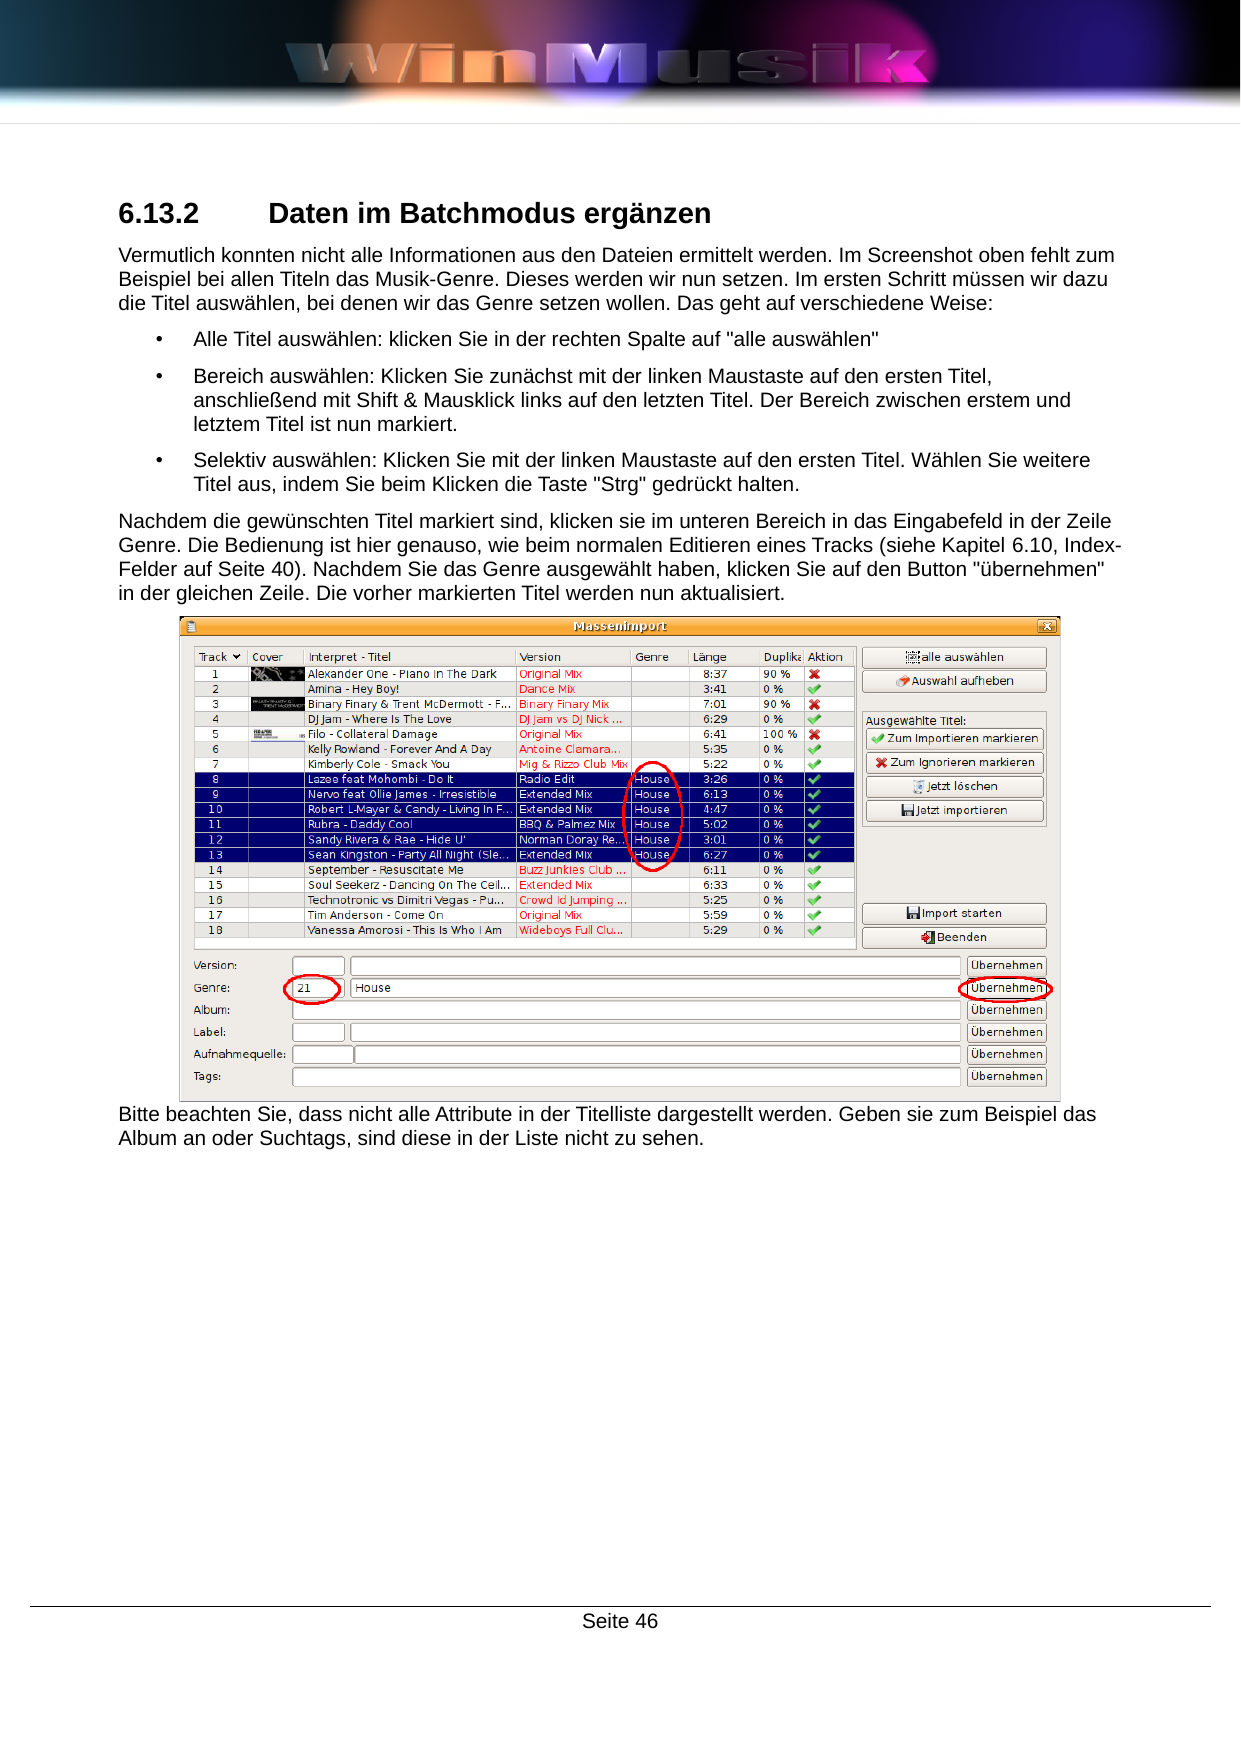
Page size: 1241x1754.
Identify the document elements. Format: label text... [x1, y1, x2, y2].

subtitle Daten im Batchmodus ergänzen [118, 197, 1122, 230]
list Alle Titel auswählen: klicken Sie in der rechten Spalte auf "alle auswählen" [156, 327, 1122, 351]
picture [179, 616, 1061, 1102]
list Selektiv auswählen: Klicken Sie mit der linken Maustaste auf den ersten Titel. Wählen Sie weitere Titel aus, indem Sie beim Klicken die Taste "Strg" gedrückt halten. [156, 448, 1122, 496]
list Bereich auswählen: Klicken Sie zunächst mit der linken Maustaste auf den ersten Titel, anschließend mit Shift & Mausklick links auf den letzten Titel. Der Bereich zwischen erstem und letztem Titel ist nun markiert. [156, 363, 1122, 436]
text Nachdem die gewünschten Titel markiert sind, klicken sie im unteren Bereich in das Eingabefeld in der Zeile Genre. Die Bedienung ist hier genauso, wie beim normalen Editieren eines Tracks (siehe Kapitel 6.10, Index-Felder auf Seite 40). Nachdem Sie das Genre ausgewählt haben, klicken Sie auf den Button "übernehmen" in der gleichen Zeile. Die vorher markierten Titel werden nun aktualisiert. [118, 508, 1122, 604]
text Vermutlich konnten nicht alle Informationen aus den Dateien ermittelt werden. Im Screenshot oben fehlt zum Beispiel bei allen Titeln das Musik-Genre. Dieses werden wir nun setzen. Im ersten Schritt müssen wir dazu die Titel auswählen, bei denen wir das Genre setzen wollen. Das geht auf verschiedene Weise: [118, 243, 1122, 314]
text Bitte beachten Sie, dass nicht alle Attribute in der Titelliste dargestellt werden. Geben sie zum Beispiel das Album an oder Suchtags, sind diese in der Liste nicht zu sehen. [118, 1102, 1122, 1149]
